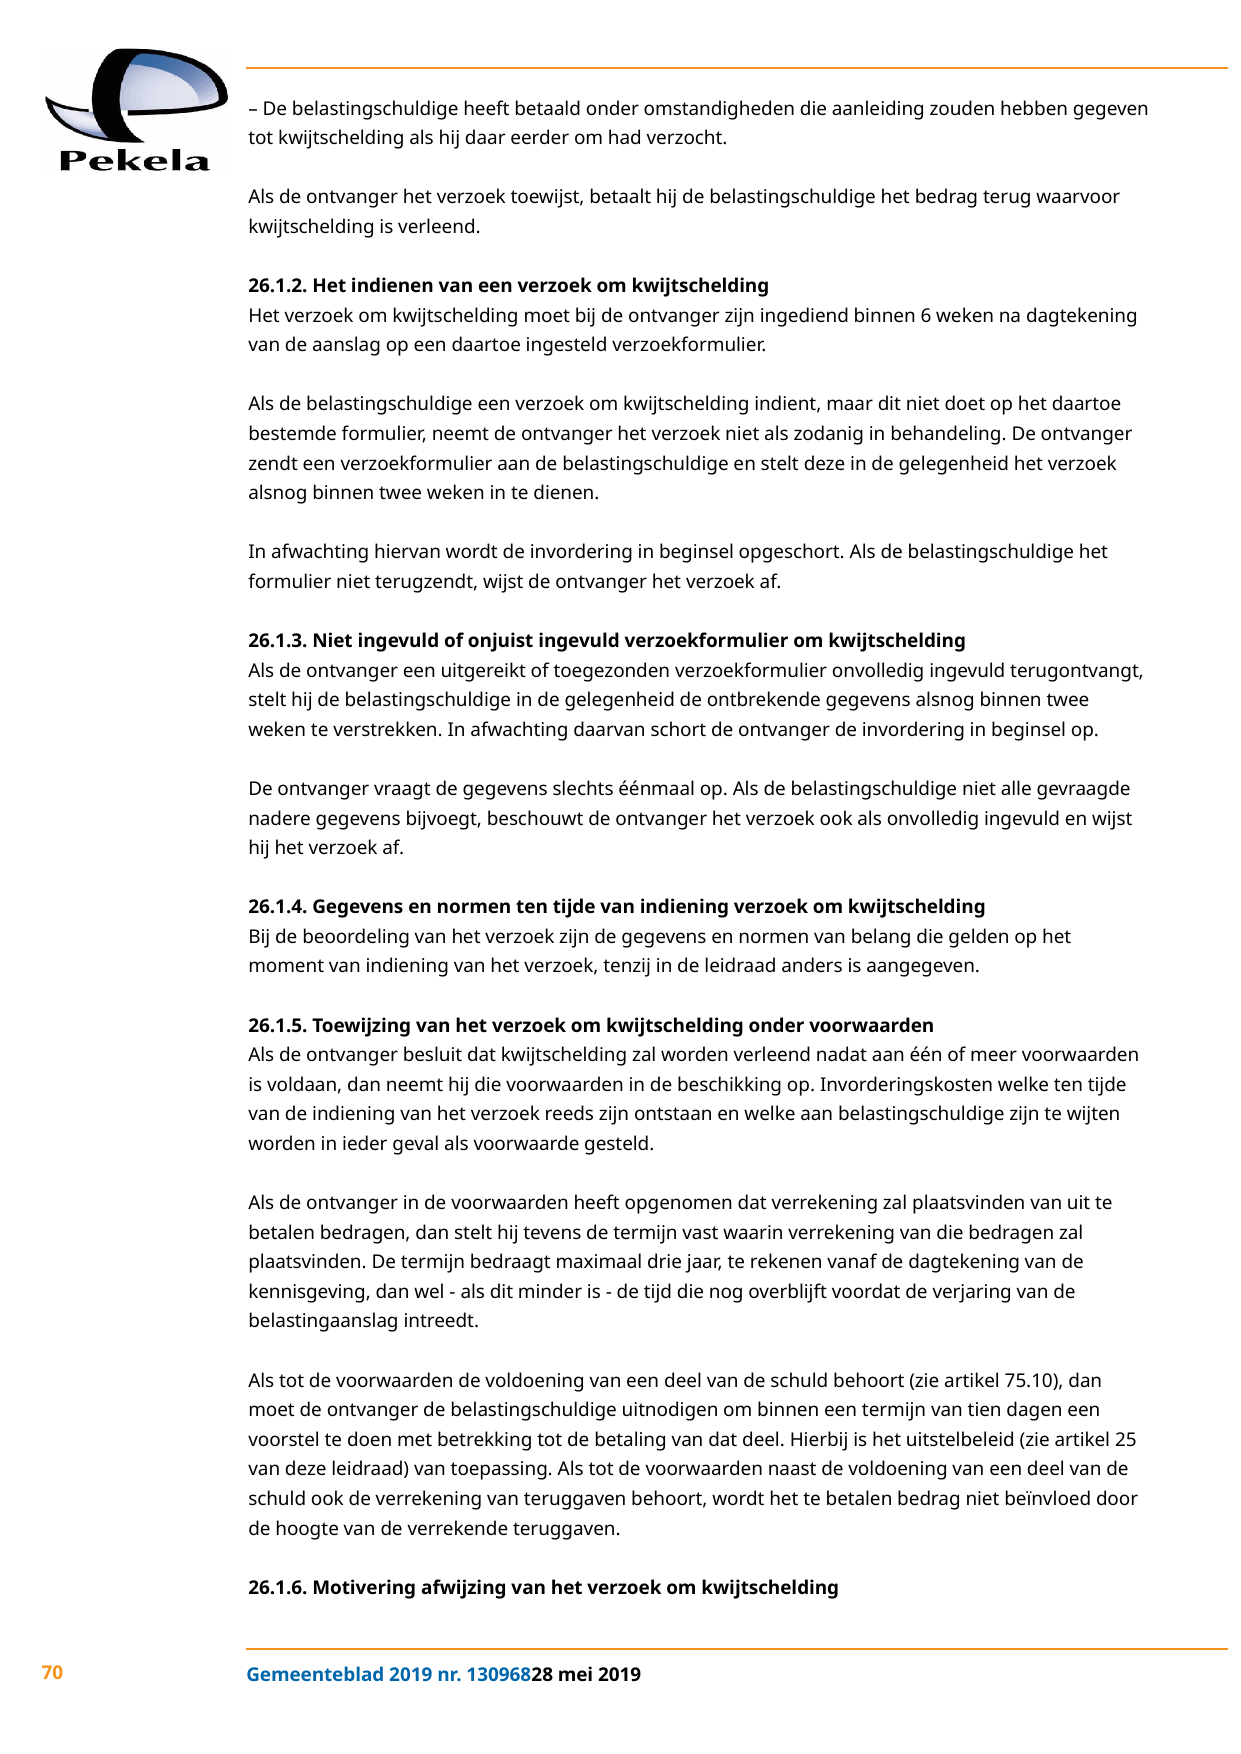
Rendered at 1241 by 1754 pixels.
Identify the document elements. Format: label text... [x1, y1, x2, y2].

text 26.1.6. Motivering afwijzing van het verzoek om kwijtschelding [248, 1574, 1152, 1600]
text Als de ontvanger een uitgereikt of toegezonden verzoekformulier onvolledig ingevuld terugontvangt, stelt hij de belastingschuldige in de gelegenheid de ontbrekende gegevens alsnog binnen twee weken te verstrekken. In afwachting daarvan schort de ontvanger de invordering in beginsel op. [248, 657, 1152, 742]
text 26.1.3. Niet ingevuld of onjuist ingevuld verzoekformulier om kwijtschelding [248, 627, 1152, 653]
text Als de ontvanger besluit dat kwijtschelding zal worden verleend nadat aan één of meer voorwaarden is voldaan, dan neemt hij die voorwaarden in de beschikking op. Invorderingskosten welke ten tijde van de indiening van het verzoek reeds zijn ontstaan en welke aan belastingschuldige zijn te wijten worden in ieder geval als voorwaarde gesteld. [248, 1041, 1152, 1156]
text Bij de beoordeling van het verzoek zijn de gegevens en normen van belang die gelden op het moment van indiening van het verzoek, tenzij in de leidraad anders is aangegeven. [248, 923, 1152, 978]
text Het verzoek om kwijtschelding moet bij de ontvanger zijn ingediend binnen 6 weken na dagtekening van de aanslag op een daartoe ingesteld verzoekformulier. [248, 302, 1152, 357]
text 26.1.5. Toewijzing van het verzoek om kwijtschelding onder voorwaarden [248, 1012, 1152, 1038]
text 26.1.4. Gegevens en normen ten tijde van indiening verzoek om kwijtschelding [248, 893, 1152, 919]
text In afwachting hiervan wordt de invordering in beginsel opgeschort. Als de belastingschuldige het formulier niet terugzendt, wijst de ontvanger het verzoek af. [248, 538, 1152, 594]
text 26.1.2. Het indienen van een verzoek om kwijtschelding [248, 272, 1152, 298]
text Als de ontvanger in de voorwaarden heeft opgenomen dat verrekening zal plaatsvinden van uit te betalen bedragen, dan stelt hij tevens de termijn vast waarin verrekening van die bedragen zal plaatsvinden. De termijn bedraagt maximaal drie jaar, te rekenen vanaf de dagtekening van de kennisgeving, dan wel - als dit minder is - de tijd die nog overblijft voordat de verjaring van de belastingaanslag intreedt. [248, 1189, 1152, 1333]
text Als tot de voorwaarden de voldoening van een deel van de schuld behoort (zie artikel 75.10), dan moet de ontvanger de belastingschuldige uitnodigen om binnen een termijn van tien dagen een voorstel te doen met betrekking tot de betaling van dat deel. Hierbij is het uitstelbeleid (zie artikel 25 van deze leidraad) van toepassing. Als tot de voorwaarden naast de voldoening van een deel van de schuld ook de verrekening van teruggaven behoort, wordt het te betalen bedrag niet beïnvloed door de hoogte van de verrekende teruggaven. [248, 1367, 1152, 1541]
picture [41, 47, 231, 172]
text – De belastingschuldige heeft betaald onder omstandigheden die aanleiding zouden hebben gegeven tot kwijtschelding als hij daar eerder om had verzocht. [248, 95, 1152, 150]
text Als de ontvanger het verzoek toewijst, betaalt hij de belastingschuldige het bedrag terug waarvoor kwijtschelding is verleend. [248, 183, 1152, 239]
text De ontvanger vraagt de gegevens slechts éénmaal op. Als de belastingschuldige niet alle gevraagde nadere gegevens bijvoegt, beschouwt de ontvanger het verzoek ook als onvolledig ingevuld en wijst hij het verzoek af. [248, 775, 1152, 860]
text Als de belastingschuldige een verzoek om kwijtschelding indient, maar dit niet doet op het daartoe bestemde formulier, neemt de ontvanger het verzoek niet als zodanig in behandeling. De ontvanger zendt een verzoekformulier aan de belastingschuldige en stelt deze in de gelegenheid het verzoek alsnog binnen twee weken in te dienen. [248, 391, 1152, 505]
